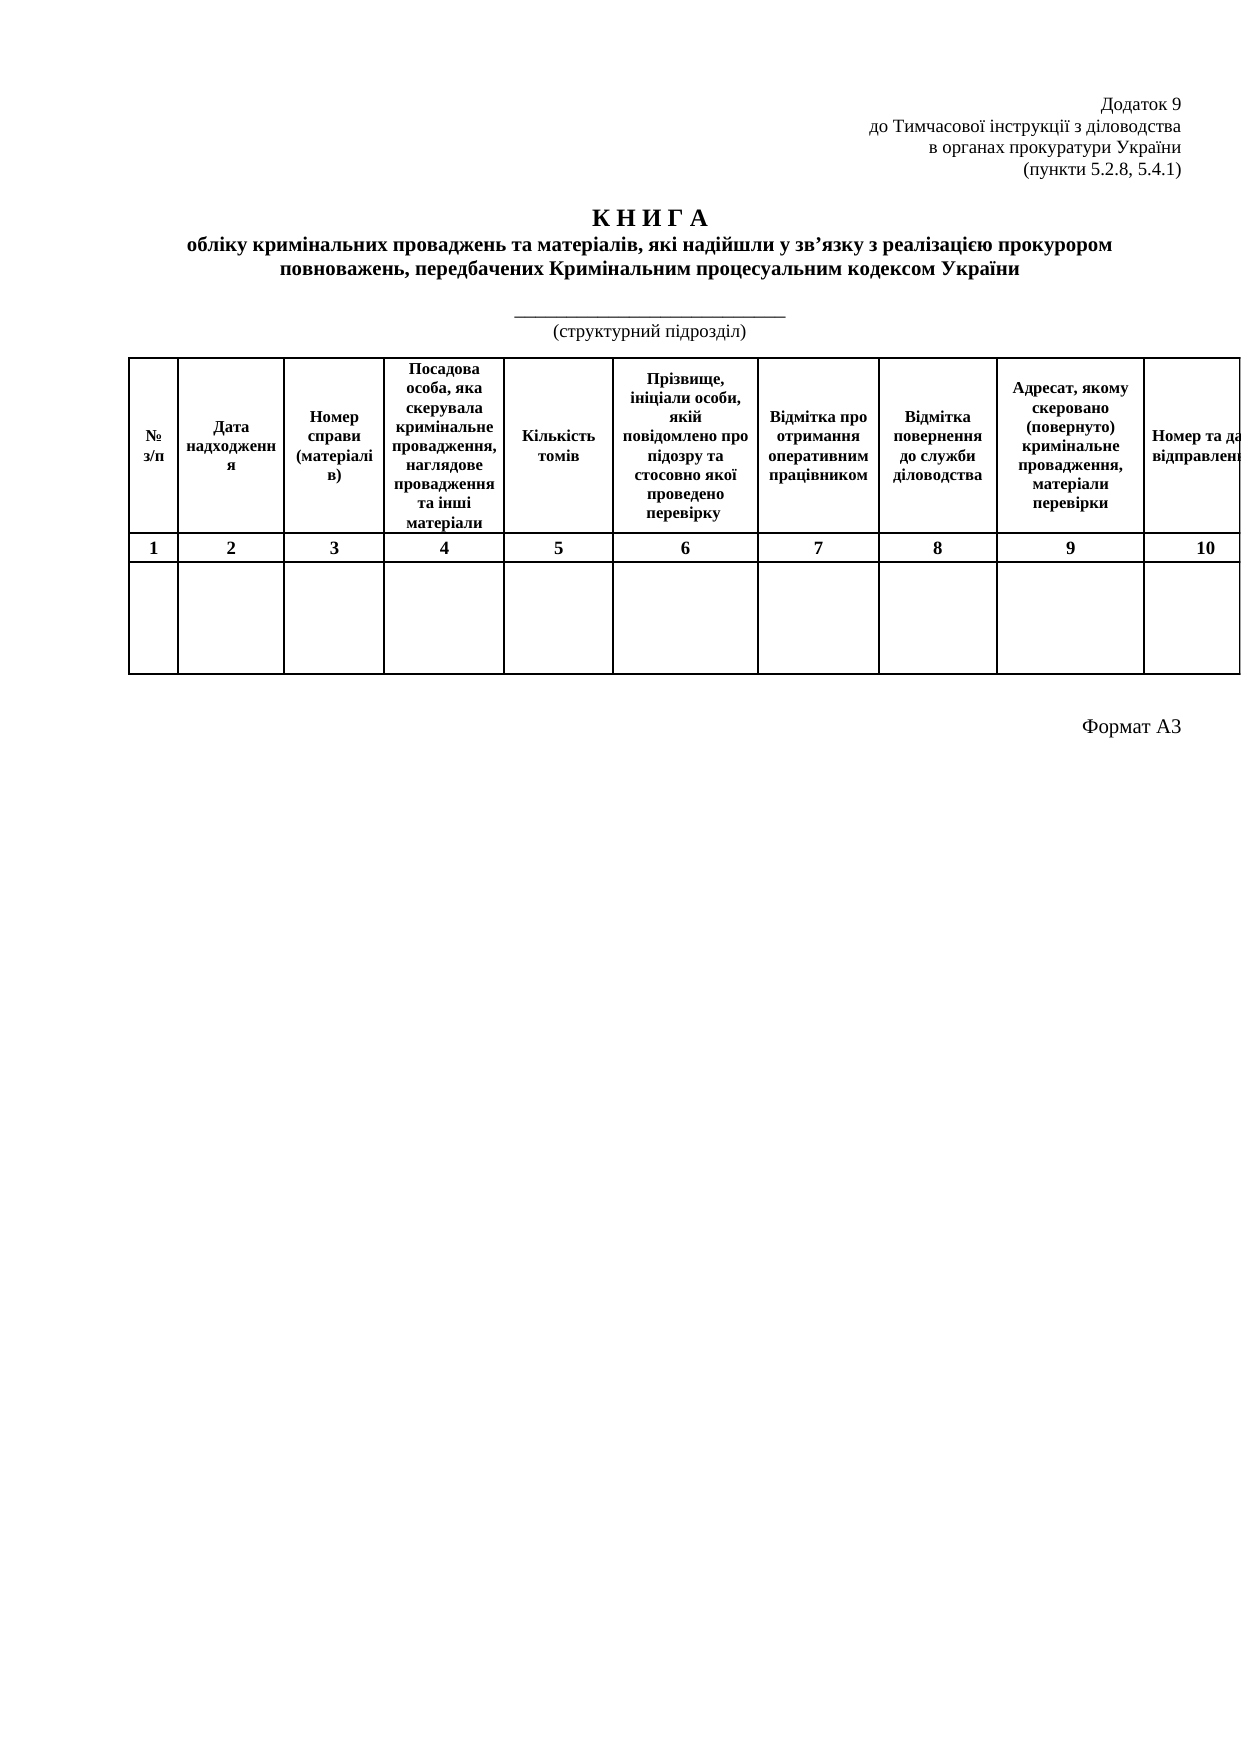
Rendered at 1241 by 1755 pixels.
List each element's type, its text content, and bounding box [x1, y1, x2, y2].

table_cell [1145, 563, 1239, 673]
table_cell [614, 563, 757, 673]
table_cell [179, 563, 283, 673]
text Додаток 9 [118, 93, 1181, 114]
table_cell 6 [614, 534, 757, 561]
table_cell [505, 563, 612, 673]
table_cell 1 [130, 534, 177, 561]
text повноважень, передбачених Кримінальним процесуальним кодексом України [118, 256, 1181, 280]
table_header Посадова особа, яка скерувала кримінальне провадження, наглядове провадження та інші матеріали [385, 359, 503, 532]
subtitle обліку кримінальних проваджень та матеріалів, які надійшли у зв’язку з реалізацією прокурором [118, 232, 1181, 256]
table_header Номер справи (матеріалів) [285, 359, 383, 532]
table_header Дата надходження [179, 359, 283, 532]
text (пункти 5.2.8, 5.4.1) [118, 158, 1181, 179]
table_header Адресат, якому скеровано (повернуто) кримінальне провадження, матеріали перевірки [998, 359, 1143, 532]
table_cell [130, 563, 177, 673]
table_cell [759, 563, 878, 673]
text (структурний підрозділ) [118, 320, 1181, 341]
table_cell 5 [505, 534, 612, 561]
text Формат А3 [118, 714, 1181, 738]
table_cell [385, 563, 503, 673]
table_cell 4 [385, 534, 503, 561]
table_header № з/п [130, 359, 177, 532]
table_cell [998, 563, 1143, 673]
table_cell [285, 563, 383, 673]
table_cell 7 [759, 534, 878, 561]
text __________________________ [118, 296, 1181, 320]
table_cell 2 [179, 534, 283, 561]
text до Тимчасової інструкції з діловодства [458, 114, 1181, 136]
subtitle К Н И Г А [118, 203, 1181, 232]
table_header Номер та дата відправлення [1145, 359, 1239, 532]
table_header Прізвище, ініціали особи, якій повідомлено про підозру та стосовно якої проведено перевірку [614, 359, 757, 532]
table_cell [880, 563, 996, 673]
table_header Відмітка про отримання оперативним працівником [759, 359, 878, 532]
table_cell 10 [1145, 534, 1239, 561]
table_cell 3 [285, 534, 383, 561]
table_header Кількість томів [505, 359, 612, 532]
table_cell 9 [998, 534, 1143, 561]
table_header Відмітка повернення до служби діловодства [880, 359, 996, 532]
table_cell 8 [880, 534, 996, 561]
text в органах прокуратури України [458, 136, 1181, 158]
